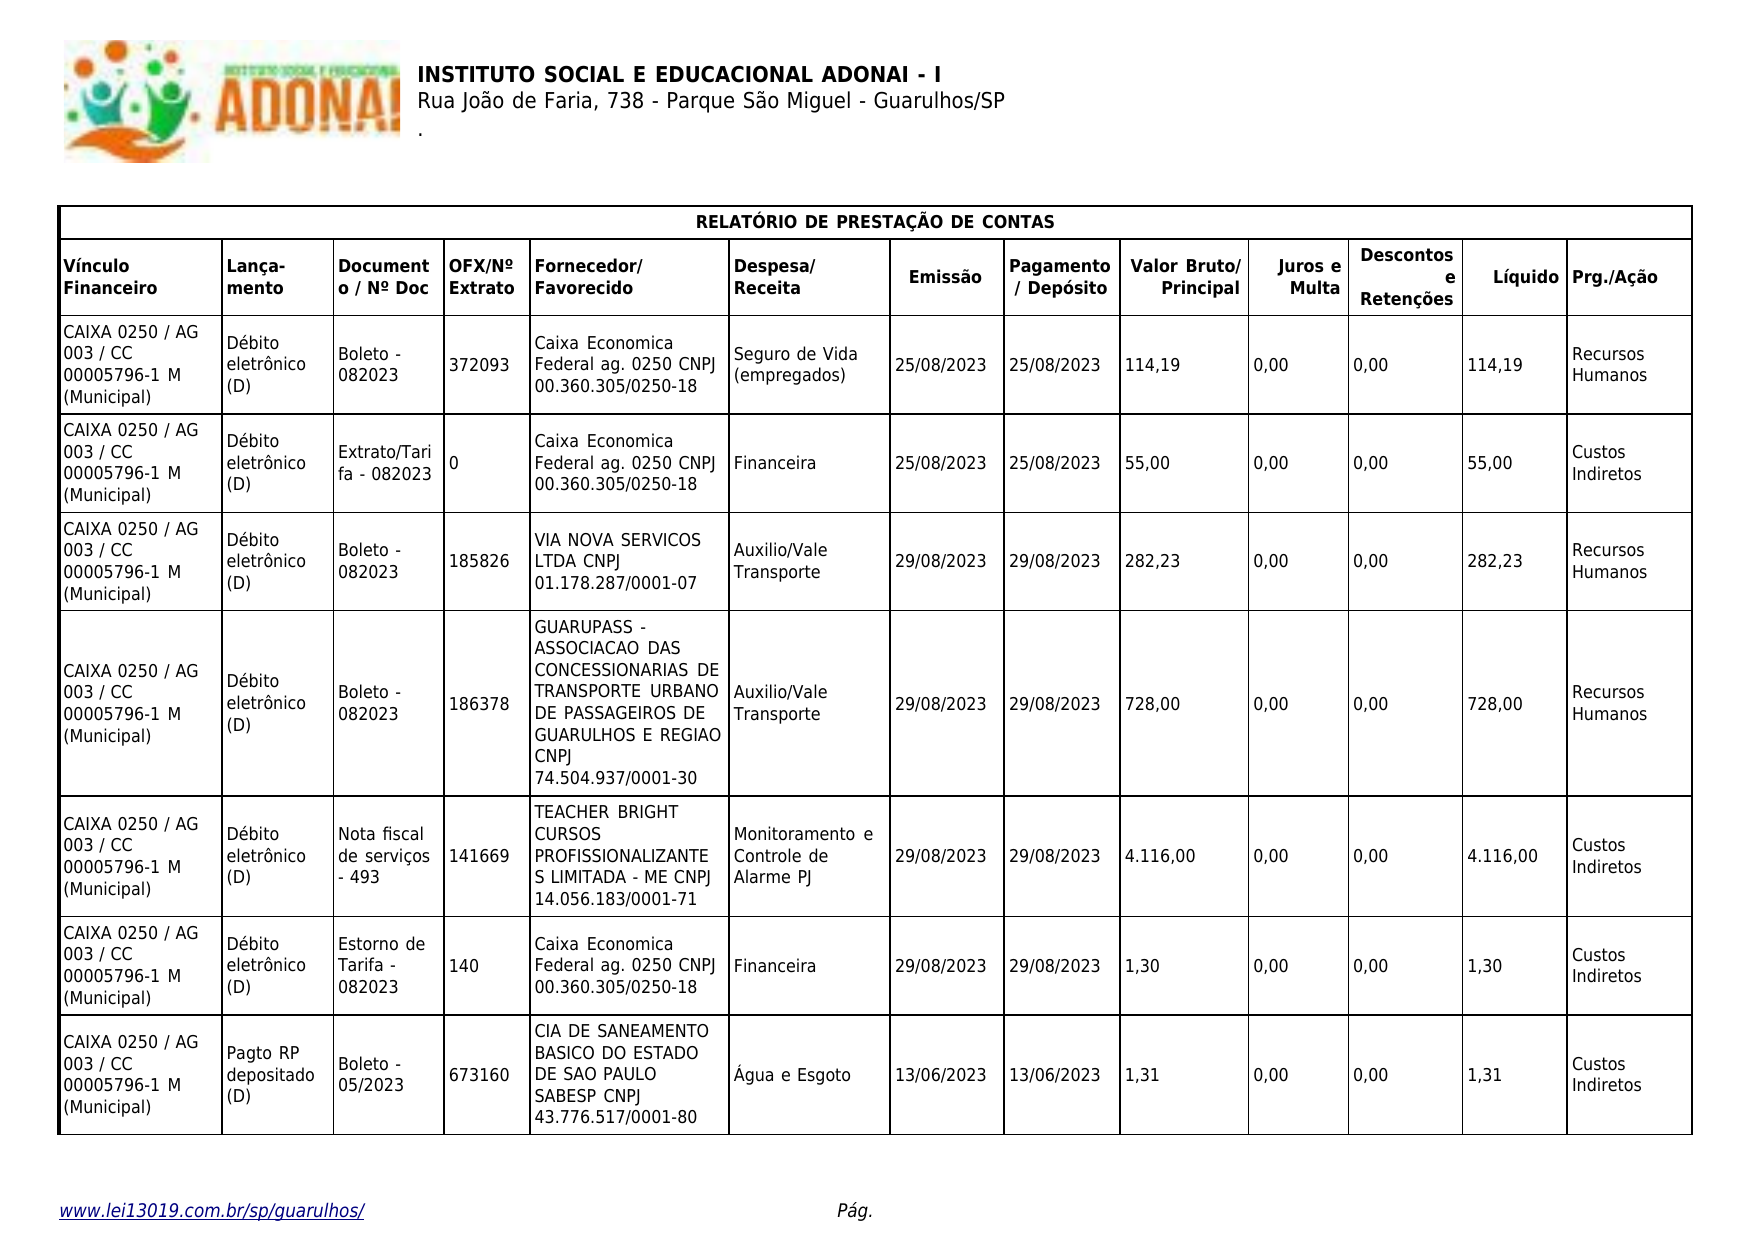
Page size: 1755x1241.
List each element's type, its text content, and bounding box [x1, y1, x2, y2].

table_cell Seguro de Vida (empregados) [730, 316, 889, 413]
table_cell 0,00 [1349, 316, 1462, 413]
table_cell 185826 [445, 513, 529, 610]
table_cell Emissão [891, 240, 1003, 315]
table_cell 29/08/2023 [891, 611, 1003, 795]
table_cell 1,30 [1121, 917, 1248, 1014]
table_cell Boleto - 082023 [334, 513, 443, 610]
table_cell Custos Indiretos [1568, 917, 1691, 1014]
table_cell Monitoramento e Controle de Alarme PJ [730, 797, 889, 916]
table_cell 13/06/2023 [1005, 1016, 1119, 1133]
table_cell CAIXA 0250 / AG 003 / CC 00005796-1 M (Municipal) [61, 415, 221, 511]
table_cell 0,00 [1349, 611, 1462, 795]
table_cell Auxilio/Vale Transporte [730, 513, 889, 610]
table_cell Financeira [730, 415, 889, 511]
table_cell Boleto - 082023 [334, 611, 443, 795]
table_cell 29/08/2023 [891, 513, 1003, 610]
table_cell Água e Esgoto [730, 1016, 889, 1133]
table_cell 0,00 [1249, 1016, 1348, 1133]
table_cell Auxilio/Vale Transporte [730, 611, 889, 795]
table_cell 0,00 [1249, 797, 1348, 916]
table_cell 25/08/2023 [1005, 316, 1119, 413]
table_cell 728,00 [1463, 611, 1566, 795]
table_cell 4.116,00 [1121, 797, 1248, 916]
table_cell Boleto - 082023 [334, 316, 443, 413]
table_cell 25/08/2023 [891, 415, 1003, 511]
table_cell Débito eletrônico (D) [223, 797, 333, 916]
table_cell 55,00 [1121, 415, 1248, 511]
table_cell 1,30 [1463, 917, 1566, 1014]
table_cell 29/08/2023 [1005, 797, 1119, 916]
table_cell Débito eletrônico (D) [223, 611, 333, 795]
table_cell 0 [445, 415, 529, 511]
table_cell 29/08/2023 [1005, 611, 1119, 795]
table_cell GUARUPASS - ASSOCIACAO DAS CONCESSIONARIAS DE TRANSPORTE URBANO DE PASSAGEIROS DE GUARULHOS E REGIAO CNPJ 74.504.937/0001-30 [531, 611, 728, 795]
table_cell 0,00 [1349, 513, 1462, 610]
table_cell Caixa Economica Federal ag. 0250 CNPJ 00.360.305/0250-18 [531, 316, 728, 413]
table_cell Nota ﬁscal de serviços - 493 [334, 797, 443, 916]
table_cell 29/08/2023 [891, 917, 1003, 1014]
table_cell 4.116,00 [1463, 797, 1566, 916]
table_cell 372093 [445, 316, 529, 413]
table_cell 25/08/2023 [891, 316, 1003, 413]
table_cell Valor Bruto/ Principal [1121, 240, 1248, 315]
table_cell CAIXA 0250 / AG 003 / CC 00005796-1 M (Municipal) [61, 316, 221, 413]
table_cell 0,00 [1249, 513, 1348, 610]
table_cell Recursos Humanos [1568, 316, 1691, 413]
table_cell 114,19 [1463, 316, 1566, 413]
table_cell CAIXA 0250 / AG 003 / CC 00005796-1 M (Municipal) [61, 797, 221, 916]
table_cell 0,00 [1249, 611, 1348, 795]
table_cell CAIXA 0250 / AG 003 / CC 00005796-1 M (Municipal) [61, 1016, 221, 1133]
table_cell Descontos e Retenções [1349, 240, 1462, 315]
table_cell 728,00 [1121, 611, 1248, 795]
table_cell Custos Indiretos [1568, 797, 1691, 916]
table_cell CAIXA 0250 / AG 003 / CC 00005796-1 M (Municipal) [61, 917, 221, 1014]
table_cell Caixa Economica Federal ag. 0250 CNPJ 00.360.305/0250-18 [531, 415, 728, 511]
table_cell CAIXA 0250 / AG 003 / CC 00005796-1 M (Municipal) [61, 513, 221, 610]
table_cell Boleto - 05/2023 [334, 1016, 443, 1133]
table_cell 0,00 [1249, 415, 1348, 511]
table_cell CIA DE SANEAMENTO BASICO DO ESTADO DE SAO PAULO SABESP CNPJ 43.776.517/0001-80 [531, 1016, 728, 1133]
table_cell 1,31 [1463, 1016, 1566, 1133]
table_cell Pagto RP depositado (D) [223, 1016, 333, 1133]
table_cell 13/06/2023 [891, 1016, 1003, 1133]
table_cell 29/08/2023 [1005, 917, 1119, 1014]
table_cell Caixa Economica Federal ag. 0250 CNPJ 00.360.305/0250-18 [531, 917, 728, 1014]
table_cell Pagamento / Depósito [1005, 240, 1119, 315]
table_cell Extrato/Tari fa - 082023 [334, 415, 443, 511]
table_cell Juros e Multa [1249, 240, 1348, 315]
table_cell CAIXA 0250 / AG 003 / CC 00005796-1 M (Municipal) [61, 611, 221, 795]
table_cell Custos Indiretos [1568, 1016, 1691, 1133]
table_cell Débito eletrônico (D) [223, 917, 333, 1014]
table_cell 282,23 [1463, 513, 1566, 610]
table_cell OFX/Nº Extrato [445, 240, 529, 315]
table_cell 186378 [445, 611, 529, 795]
table_cell 0,00 [1249, 917, 1348, 1014]
table_cell Financeira [730, 917, 889, 1014]
table_cell Débito eletrônico (D) [223, 415, 333, 511]
table_cell Custos Indiretos [1568, 415, 1691, 511]
table_cell Document o / Nº Doc [334, 240, 443, 315]
table_cell Líquido [1463, 240, 1566, 315]
table_cell VIA NOVA SERVICOS LTDA CNPJ 01.178.287/0001-07 [531, 513, 728, 610]
table_cell TEACHER BRIGHT CURSOS PROFISSIONALIZANTE S LIMITADA - ME CNPJ 14.056.183/0001-71 [531, 797, 728, 916]
table_cell 0,00 [1249, 316, 1348, 413]
table_cell 0,00 [1349, 1016, 1462, 1133]
table_cell Recursos Humanos [1568, 611, 1691, 795]
table_cell Débito eletrônico (D) [223, 316, 333, 413]
table_cell 141669 [445, 797, 529, 916]
table_cell 673160 [445, 1016, 529, 1133]
table_cell 140 [445, 917, 529, 1014]
table_cell 0,00 [1349, 797, 1462, 916]
table_cell 114,19 [1121, 316, 1248, 413]
table_cell Prg./Ação [1568, 240, 1691, 315]
table_cell Débito eletrônico (D) [223, 513, 333, 610]
table_cell Estorno de Tarifa - 082023 [334, 917, 443, 1014]
table_cell 29/08/2023 [1005, 513, 1119, 610]
table_cell Recursos Humanos [1568, 513, 1691, 610]
table_cell Despesa/ Receita [730, 240, 889, 315]
table_cell 55,00 [1463, 415, 1566, 511]
table_cell 0,00 [1349, 917, 1462, 1014]
table_cell 29/08/2023 [891, 797, 1003, 916]
table_cell Lança- mento [223, 240, 333, 315]
table_cell Fornecedor/ Favorecido [531, 240, 728, 315]
table_cell 1,31 [1121, 1016, 1248, 1133]
table_cell Vínculo Financeiro [61, 240, 221, 315]
table_cell 282,23 [1121, 513, 1248, 610]
table_cell 0,00 [1349, 415, 1462, 511]
table_header RELATÓRIO DE PRESTAÇÃO DE CONTAS [61, 207, 1691, 238]
table_cell 25/08/2023 [1005, 415, 1119, 511]
